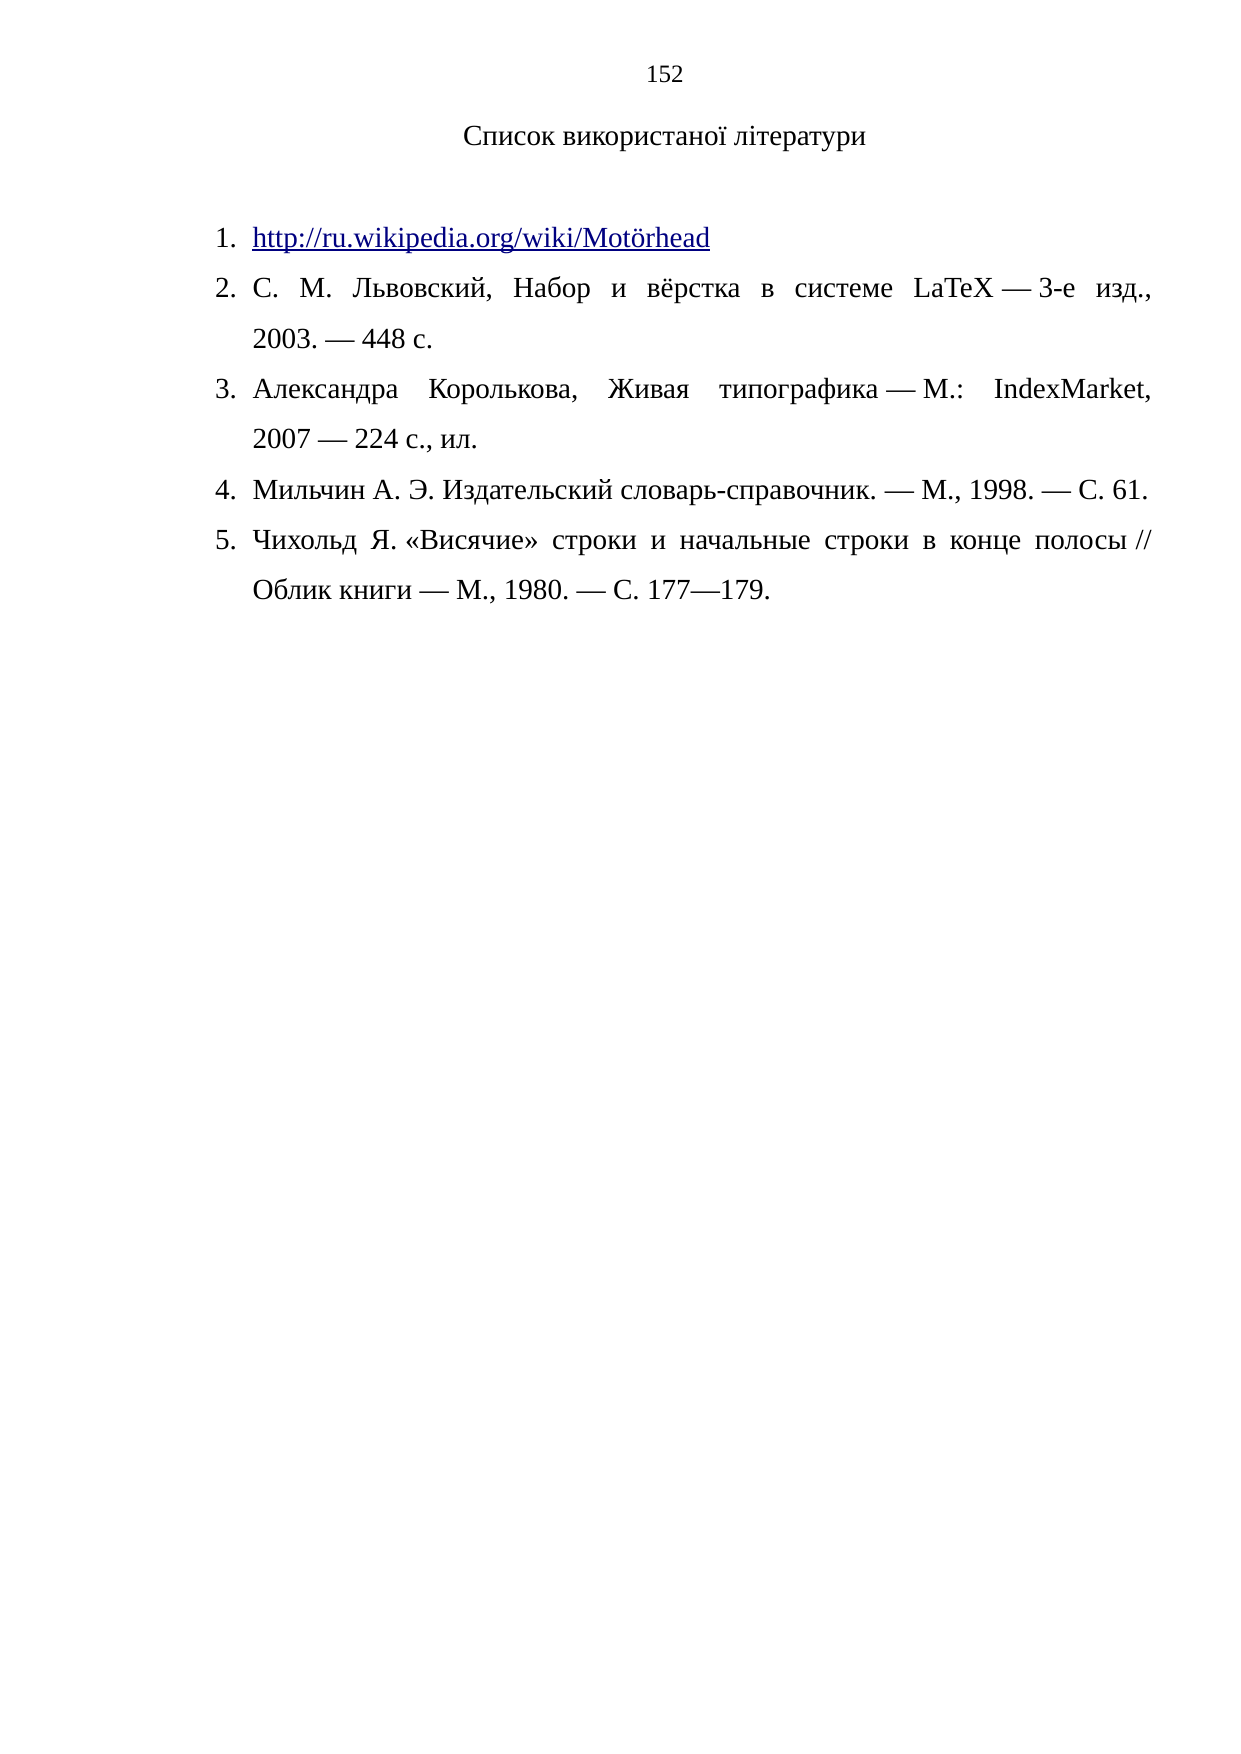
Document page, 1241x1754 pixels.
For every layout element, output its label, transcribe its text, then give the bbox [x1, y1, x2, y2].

list С. М. Львовский, Набор и вёрстка в системе LaTeX — 3-е изд., 2003. — 448 c. [215, 271, 1152, 354]
list Чихольд Я. «Висячие» строки и начальные строки в конце полосы // Облик книги — М., 1980. — С. 177—179. [215, 522, 1152, 606]
subtitle Список використаної літератури [177, 118, 1152, 152]
list Александра Королькова, Живая типографика — М.: IndexMarket, 2007 — 224 с., ил. [215, 371, 1152, 455]
list Мильчин А. Э. Издательский словарь-справочник. — М., 1998. — С. 61. [215, 472, 1152, 505]
list http://ru.wikipedia.org/wiki/Motörhead [215, 220, 1152, 254]
